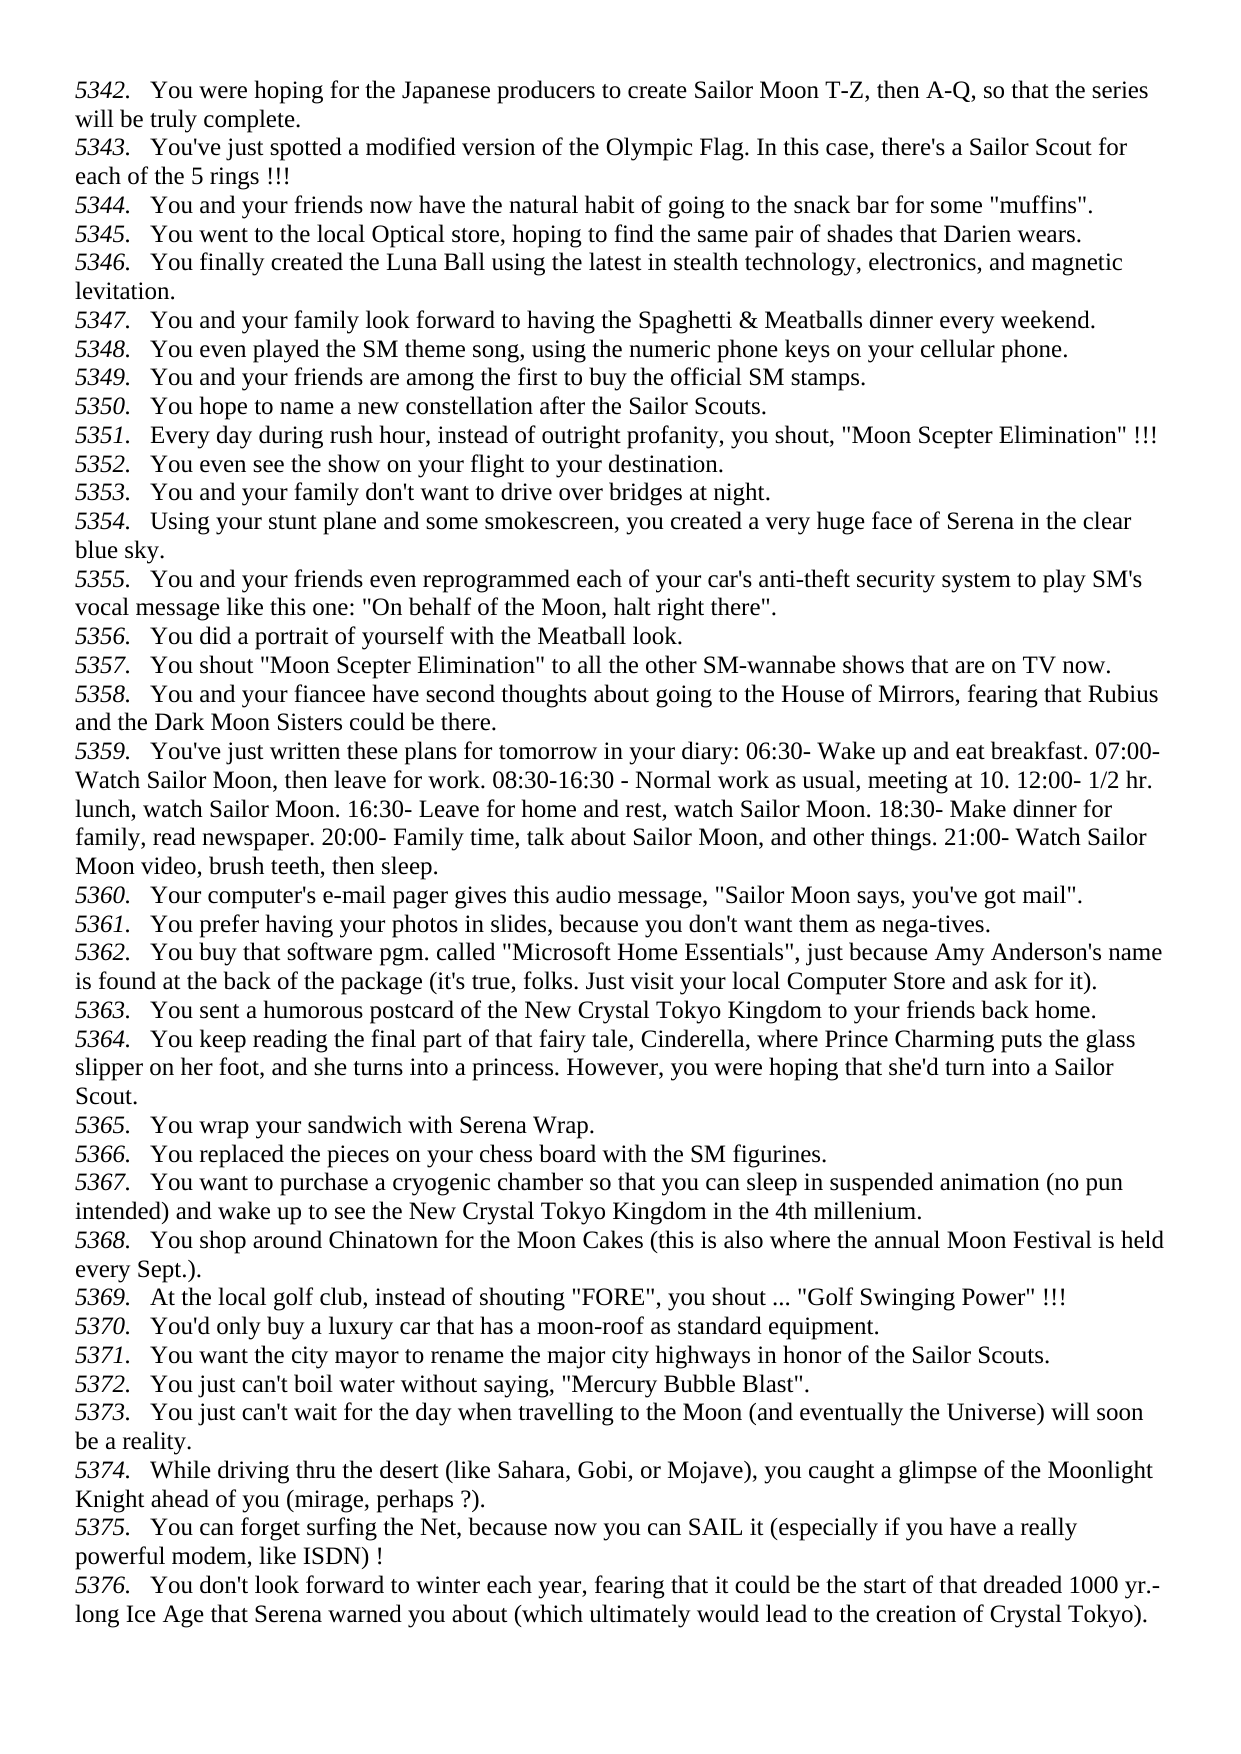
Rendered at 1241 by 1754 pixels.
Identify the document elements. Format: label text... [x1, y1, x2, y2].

list You even played the SM theme song, using the numeric phone keys on your cellular phone. [75, 334, 1165, 362]
list You and your friends now have the natural habit of going to the snack bar for some "muffins". [75, 190, 1165, 219]
list You replaced the pieces on your chess board with the SM figurines. [75, 1139, 1165, 1167]
list You shout "Moon Scepter Elimination" to all the other SM-wannabe shows that are on TV now. [75, 650, 1165, 679]
list You sent a humorous postcard of the New Crystal Tokyo Kingdom to your friends back home. [75, 995, 1165, 1024]
list You've just written these plans for tomorrow in your diary: 06:30- Wake up and eat breakfast. 07:00- Watch Sailor Moon, then leave for work. 08:30-16:30 - Normal work as usual, meeting at 10. 12:00- 1/2 hr. lunch, watch Sailor Moon. 16:30- Leave for home and rest, watch Sailor Moon. 18:30- Make dinner for family, read newspaper. 20:00- Family time, talk about Sailor Moon, and other things. 21:00- Watch Sailor Moon video, brush teeth, then sleep. [75, 736, 1165, 880]
list You prefer having your photos in slides, because you don't want them as nega-tives. [75, 909, 1165, 937]
list You and your friends even reprogrammed each of your car's anti-theft security system to play SM's vocal message like this one: "On behalf of the Moon, halt right there". [75, 564, 1165, 621]
list You and your friends are among the first to buy the official SM stamps. [75, 362, 1165, 391]
list You hope to name a new constellation after the Sailor Scouts. [75, 391, 1165, 420]
list You shop around Chinatown for the Moon Cakes (this is also where the annual Moon Festival is held every Sept.). [75, 1225, 1165, 1282]
list You did a portrait of yourself with the Meatball look. [75, 621, 1165, 650]
list You wrap your sandwich with Serena Wrap. [75, 1110, 1165, 1139]
list You just can't boil water without saying, "Mercury Bubble Blast". [75, 1369, 1165, 1397]
list While driving thru the desert (like Sahara, Gobi, or Mojave), you caught a glimpse of the Moonlight Knight ahead of you (mirage, perhaps ?). [75, 1455, 1165, 1512]
list You even see the show on your flight to your destination. [75, 449, 1165, 477]
list You've just spotted a modified version of the Olympic Flag. In this case, there's a Sailor Scout for each of the 5 rings !!! [75, 132, 1165, 190]
list You don't look forward to winter each year, fearing that it could be the start of that dreaded 1000 yr.-long Ice Age that Serena warned you about (which ultimately would lead to the creation of Crystal Tokyo). [75, 1570, 1165, 1627]
list You were hoping for the Japanese producers to create Sailor Moon T-Z, then A-Q, so that the series will be truly complete. [75, 75, 1165, 132]
list You keep reading the final part of that fairy tale, Cinderella, where Prince Charming puts the glass slipper on her foot, and she turns into a princess. However, you were hoping that she'd turn into a Sailor Scout. [75, 1024, 1165, 1110]
list You just can't wait for the day when travelling to the Moon (and eventually the Universe) will soon be a reality. [75, 1397, 1165, 1455]
list You and your family don't want to drive over bridges at night. [75, 477, 1165, 506]
list You want the city mayor to rename the major city highways in honor of the Sailor Scouts. [75, 1340, 1165, 1369]
list You want to purchase a cryogenic chamber so that you can sleep in suspended animation (no pun intended) and wake up to see the New Crystal Tokyo Kingdom in the 4th millenium. [75, 1167, 1165, 1225]
list At the local golf club, instead of shouting "FORE", you shout ... "Golf Swinging Power" !!! [75, 1282, 1165, 1311]
list Using your stunt plane and some smokescreen, you created a very huge face of Serena in the clear blue sky. [75, 506, 1165, 564]
list You and your fiancee have second thoughts about going to the House of Mirrors, fearing that Rubius and the Dark Moon Sisters could be there. [75, 679, 1165, 736]
list Your computer's e-mail pager gives this audio message, "Sailor Moon says, you've got mail". [75, 880, 1165, 909]
list You went to the local Optical store, hoping to find the same pair of shades that Darien wears. [75, 219, 1165, 247]
list Every day during rush hour, instead of outright profanity, you shout, "Moon Scepter Elimination" !!! [75, 420, 1165, 449]
list You'd only buy a luxury car that has a moon-roof as standard equipment. [75, 1311, 1165, 1340]
list You finally created the Luna Ball using the latest in stealth technology, electronics, and magnetic levitation. [75, 247, 1165, 305]
list You and your family look forward to having the Spaghetti & Meatballs dinner every weekend. [75, 305, 1165, 334]
list You can forget surfing the Net, because now you can SAIL it (especially if you have a really powerful modem, like ISDN) ! [75, 1512, 1165, 1570]
list You buy that software pgm. called "Microsoft Home Essentials", just because Amy Anderson's name is found at the back of the package (it's true, folks. Just visit your local Computer Store and ask for it). [75, 937, 1165, 995]
